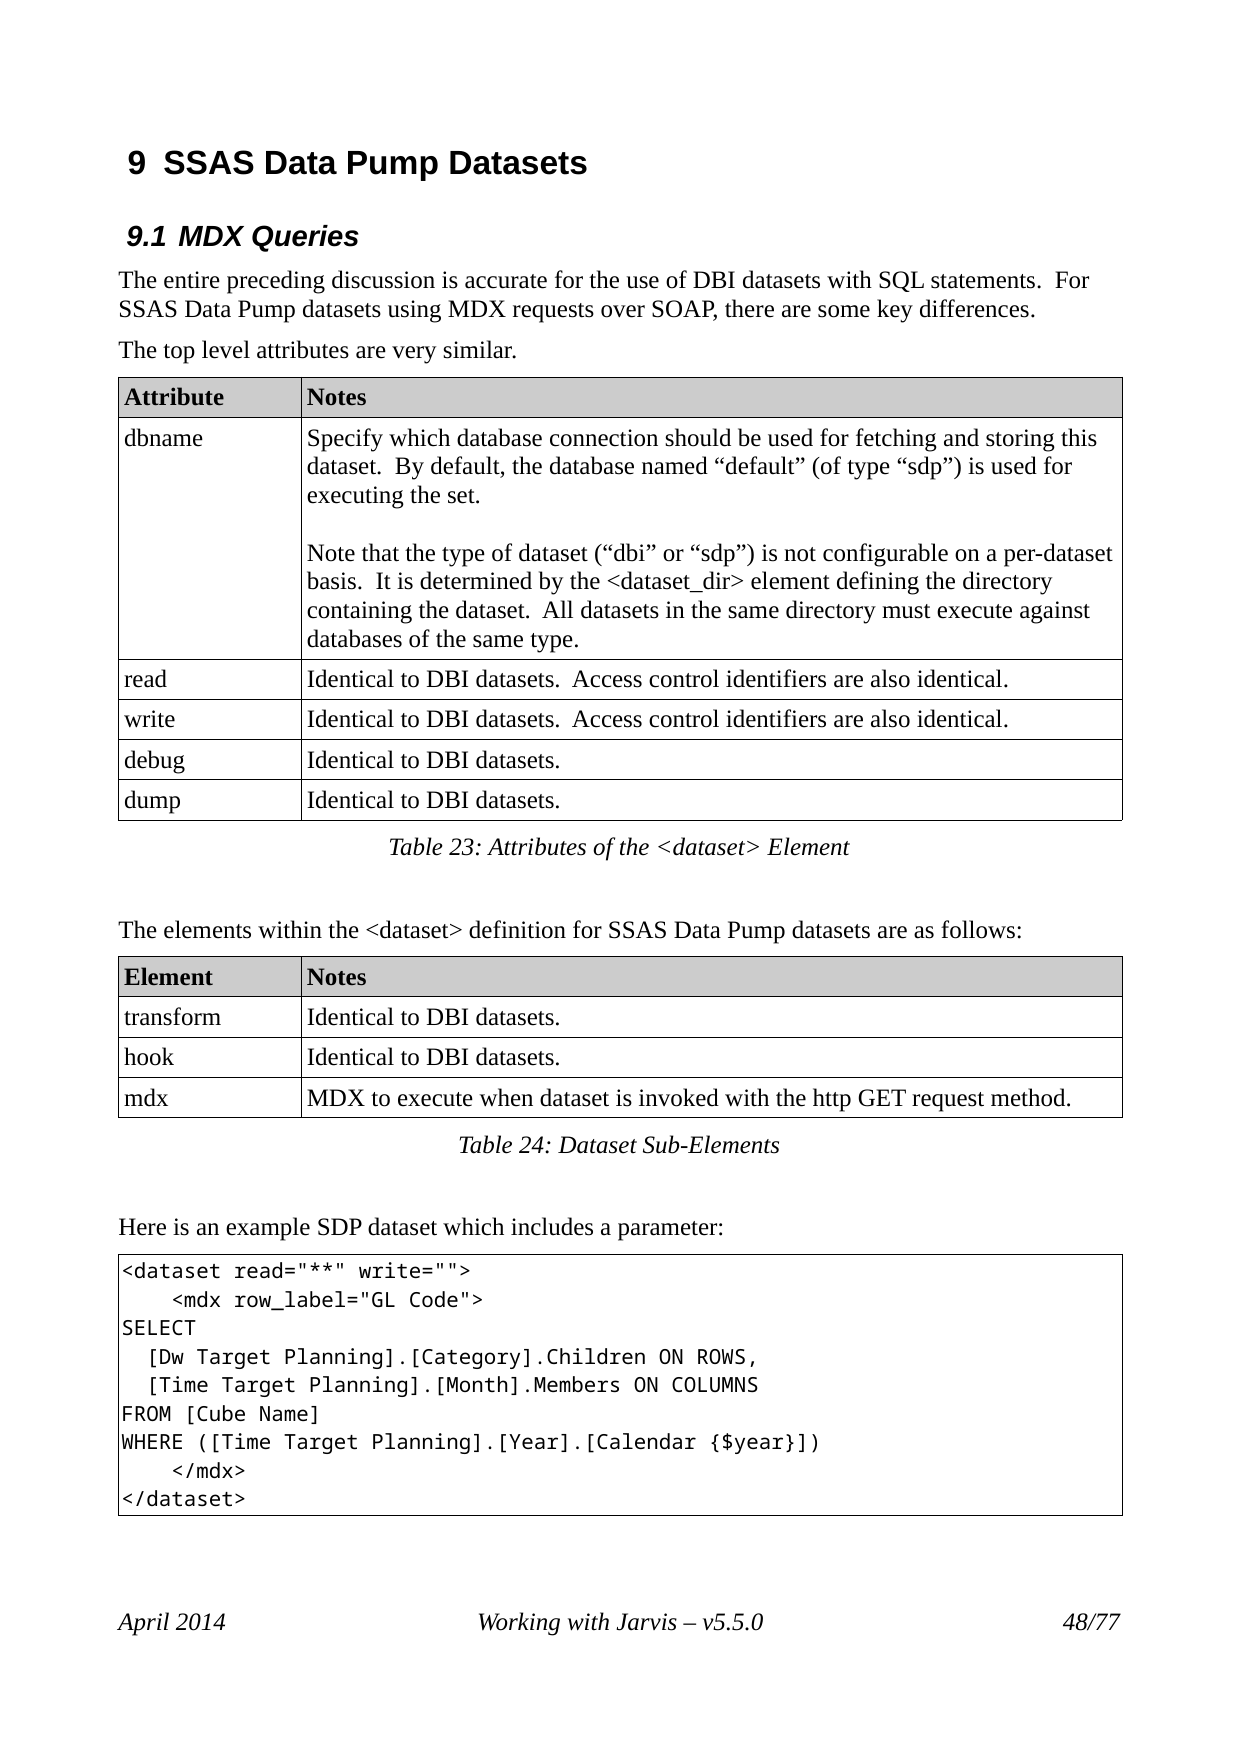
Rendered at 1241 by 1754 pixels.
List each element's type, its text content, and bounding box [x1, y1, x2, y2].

text Table 23: Attributes of the <dataset> Element [118, 832, 1122, 861]
subtitle MDX Queries [118, 219, 1122, 253]
table_cell mdx [119, 1078, 301, 1117]
text The top level attributes are very similar. [118, 335, 1122, 364]
table_cell Identical to DBI datasets. [302, 740, 1122, 779]
table_cell Specify which database connection should be used for fetching and storing this dataset. By default, the database named “default” (of type “sdp”) is used for executing the set. Note that the type of dataset (“dbi” or “sdp”) is not configurable on a per-dataset basis. It is determined by the <dataset_dir> element defining the directory containing the dataset. All datasets in the same directory must execute against databases of the same type. [302, 418, 1122, 658]
table_cell Identical to DBI datasets. Access control identifiers are also identical. [302, 660, 1122, 699]
text [Time Target Planning].[Month].Members ON COLUMNS [119, 1367, 1122, 1396]
table_cell debug [119, 740, 301, 779]
text SELECT [119, 1311, 1122, 1339]
text [Dw Target Planning].[Category].Children ON ROWS, [119, 1339, 1122, 1367]
text Here is an example SDP dataset which includes a parameter: [118, 1212, 1122, 1241]
table_cell Identical to DBI datasets. [302, 780, 1122, 820]
table_cell read [119, 660, 301, 699]
table_cell dump [119, 780, 301, 820]
text Table 24: Dataset Sub-Elements [118, 1130, 1122, 1159]
table_header Notes [302, 957, 1122, 996]
text <dataset read="**" write=""> [119, 1255, 1122, 1282]
text </dataset> [119, 1481, 1122, 1515]
text <mdx row_label="GL Code"> [119, 1282, 1122, 1311]
table_cell MDX to execute when dataset is invoked with the http GET request method. [302, 1078, 1122, 1117]
table_header Attribute [119, 378, 301, 417]
text The entire preceding discussion is accurate for the use of DBI datasets with SQL statements. For SSAS Data Pump datasets using MDX requests over SOAP, there are some key differences. [118, 265, 1122, 323]
table_header Element [119, 957, 301, 996]
text WHERE ([Time Target Planning].[Year].[Calendar {$year}]) [119, 1424, 1122, 1453]
table_cell hook [119, 1038, 301, 1077]
table_cell transform [119, 997, 301, 1037]
table_header Notes [302, 378, 1122, 417]
table_cell Identical to DBI datasets. [302, 1038, 1122, 1077]
text </mdx> [119, 1453, 1122, 1481]
subtitle SSAS Data Pump Datasets [118, 143, 1122, 182]
text The elements within the <dataset> definition for SSAS Data Pump datasets are as follows: [118, 915, 1122, 943]
table_cell Identical to DBI datasets. Access control identifiers are also identical. [302, 700, 1122, 739]
text FROM [Cube Name] [119, 1396, 1122, 1424]
table_cell write [119, 700, 301, 739]
table_cell dbname [119, 418, 301, 658]
table_cell Identical to DBI datasets. [302, 997, 1122, 1037]
